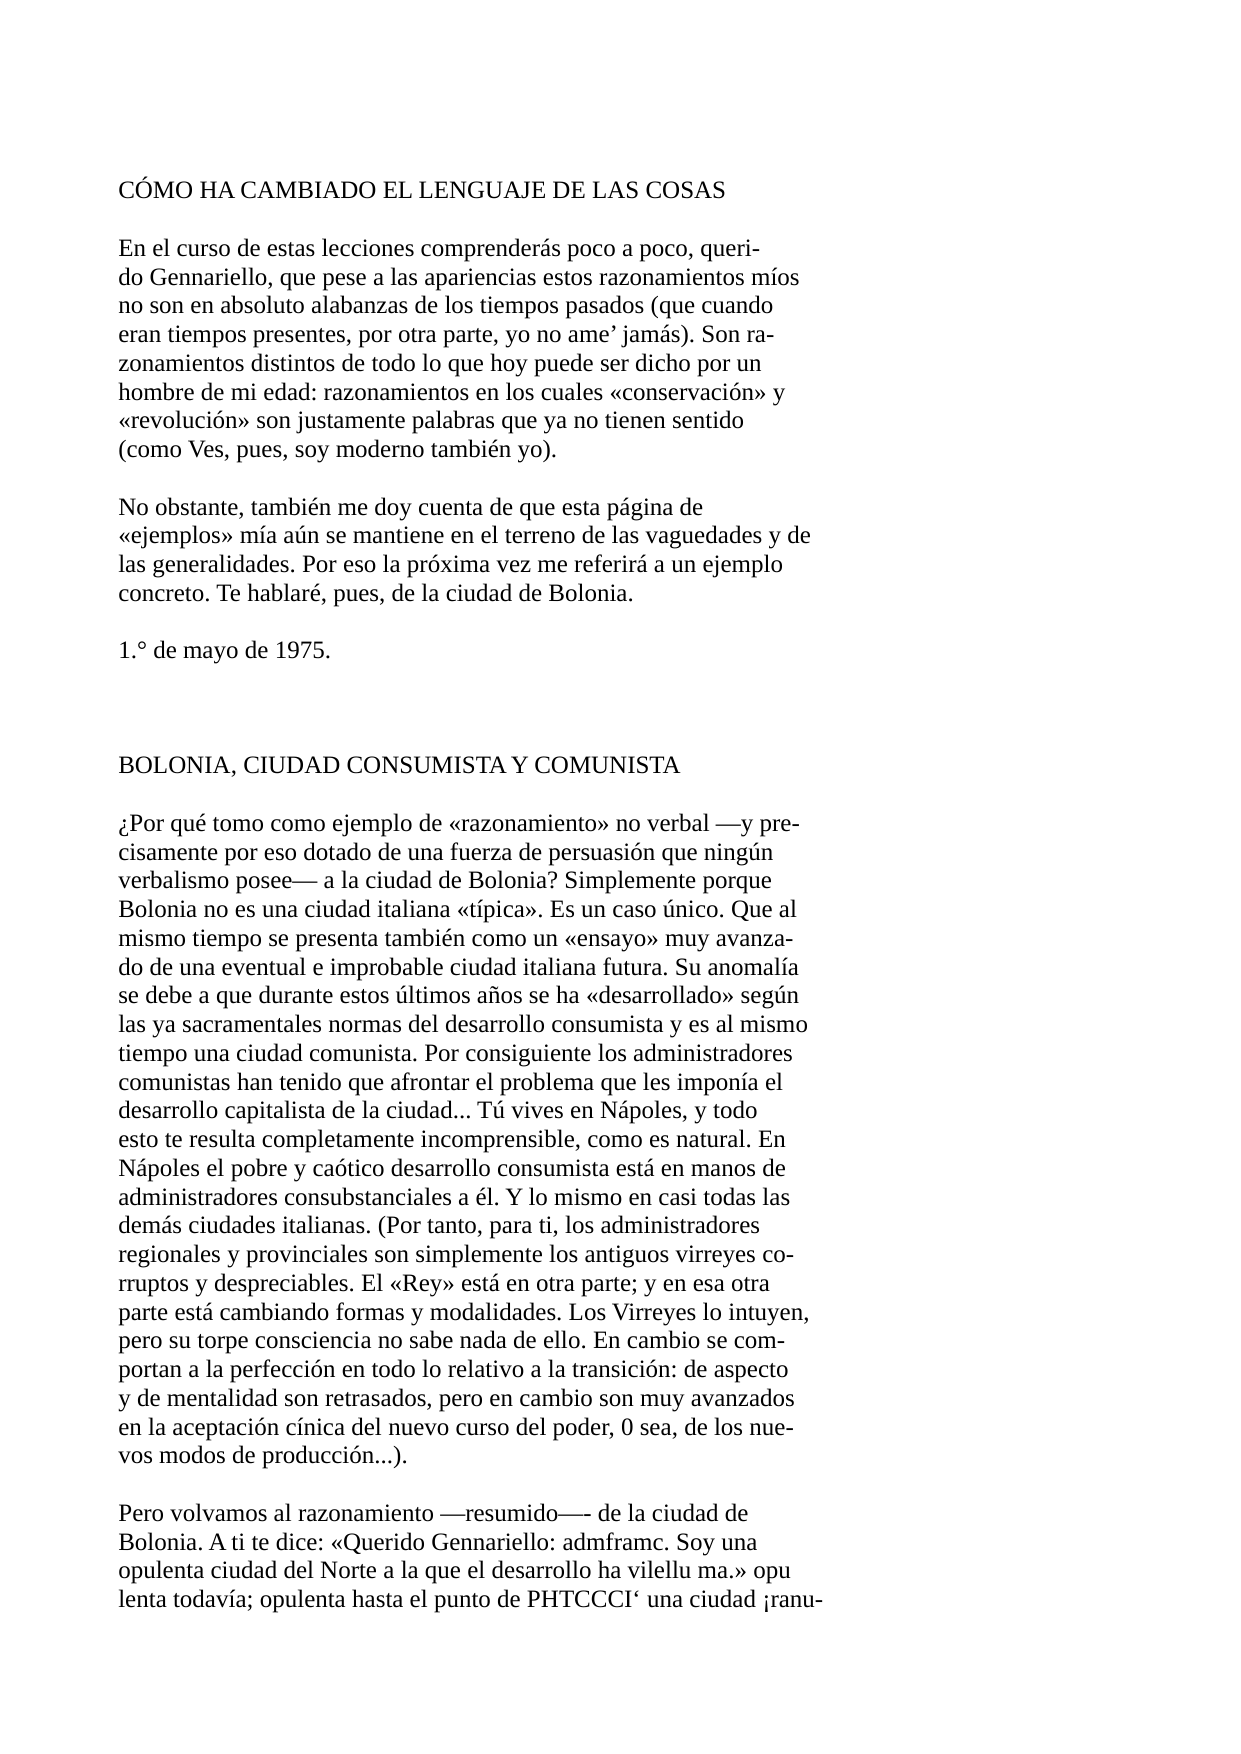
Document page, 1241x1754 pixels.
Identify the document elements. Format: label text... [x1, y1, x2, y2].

text BOLONIA, CIUDAD CONSUMISTA Y COMUNISTA [118, 751, 1122, 779]
text portan a la perfección en todo lo relativo a la transición: de aspecto [118, 1354, 1122, 1383]
text administradores consubstanciales a él. Y lo mismo en casi todas las [118, 1182, 1122, 1211]
text cisamente por eso dotado de una fuerza de persuasión que ningún [118, 837, 1122, 866]
text do Gennariello, que pese a las apariencias estos razonamientos míos [118, 262, 1122, 291]
text en la aceptación cínica del nuevo curso del poder, 0 sea, de los nue- [118, 1412, 1122, 1441]
text desarrollo capitalista de la ciudad... Tú vives en Nápoles, y todo [118, 1096, 1122, 1124]
text CÓMO HA CAMBIADO EL LENGUAJE DE LAS COSAS [118, 176, 1122, 204]
text vos modos de producción...). [118, 1441, 1122, 1469]
text Pero volvamos al razonamiento —resumido—- de la ciudad de [118, 1498, 1122, 1527]
text comunistas han tenido que afrontar el problema que les imponía el [118, 1067, 1122, 1096]
text esto te resulta completamente incomprensible, como es natural. En [118, 1124, 1122, 1153]
text no son en absoluto alabanzas de los tiempos pasados (que cuando [118, 291, 1122, 319]
text (como Ves, pues, soy moderno también yo). [118, 434, 1122, 463]
text 1.° de mayo de 1975. [118, 636, 1122, 664]
text verbalismo posee— a la ciudad de Bolonia? Simplemente porque [118, 866, 1122, 894]
text tiempo una ciudad comunista. Por consiguiente los administradores [118, 1038, 1122, 1067]
text ¿Por qué tomo como ejemplo de «razonamiento» no verbal —y pre- [118, 808, 1122, 837]
text mismo tiempo se presenta también como un «ensayo» muy avanza- [118, 923, 1122, 952]
text Nápoles el pobre y caótico desarrollo consumista está en manos de [118, 1153, 1122, 1182]
text las ya sacramentales normas del desarrollo consumista y es al mismo [118, 1009, 1122, 1038]
text regionales y provinciales son simplemente los antiguos virreyes co- [118, 1239, 1122, 1268]
text do de una eventual e improbable ciudad italiana futura. Su anomalía [118, 952, 1122, 981]
text las generalidades. Por eso la próxima vez me referirá a un ejemplo [118, 549, 1122, 578]
text Bolonia. A ti te dice: «Querido Gennariello: admframc. Soy una [118, 1527, 1122, 1556]
text demás ciudades italianas. (Por tanto, para ti, los administradores [118, 1211, 1122, 1239]
text zonamientos distintos de todo lo que hoy puede ser dicho por un [118, 348, 1122, 377]
text lenta todavía; opulenta hasta el punto de PHTCCCI‘ una ciudad ¡ranu- [118, 1584, 1122, 1613]
text pero su torpe consciencia no sabe nada de ello. En cambio se com- [118, 1326, 1122, 1354]
text En el curso de estas lecciones comprenderás poco a poco, queri- [118, 233, 1122, 262]
text hombre de mi edad: razonamientos en los cuales «conservación» y [118, 377, 1122, 406]
text se debe a que durante estos últimos años se ha «desarrollado» según [118, 981, 1122, 1009]
text parte está cambiando formas y modalidades. Los Virreyes lo intuyen, [118, 1297, 1122, 1326]
text y de mentalidad son retrasados, pero en cambio son muy avanzados [118, 1383, 1122, 1412]
text No obstante, también me doy cuenta de que esta página de [118, 492, 1122, 521]
text opulenta ciudad del Norte a la que el desarrollo ha vilellu ma.» opu [118, 1556, 1122, 1584]
text eran tiempos presentes, por otra parte, yo no ame’ jamás). Son ra- [118, 319, 1122, 348]
text «revolución» son justamente palabras que ya no tienen sentido [118, 406, 1122, 434]
text Bolonia no es una ciudad italiana «típica». Es un caso único. Que al [118, 894, 1122, 923]
text rruptos y despreciables. El «Rey» está en otra parte; y en esa otra [118, 1268, 1122, 1297]
text «ejemplos» mía aún se mantiene en el terreno de las vaguedades y de [118, 521, 1122, 549]
text concreto. Te hablaré, pues, de la ciudad de Bolonia. [118, 578, 1122, 607]
